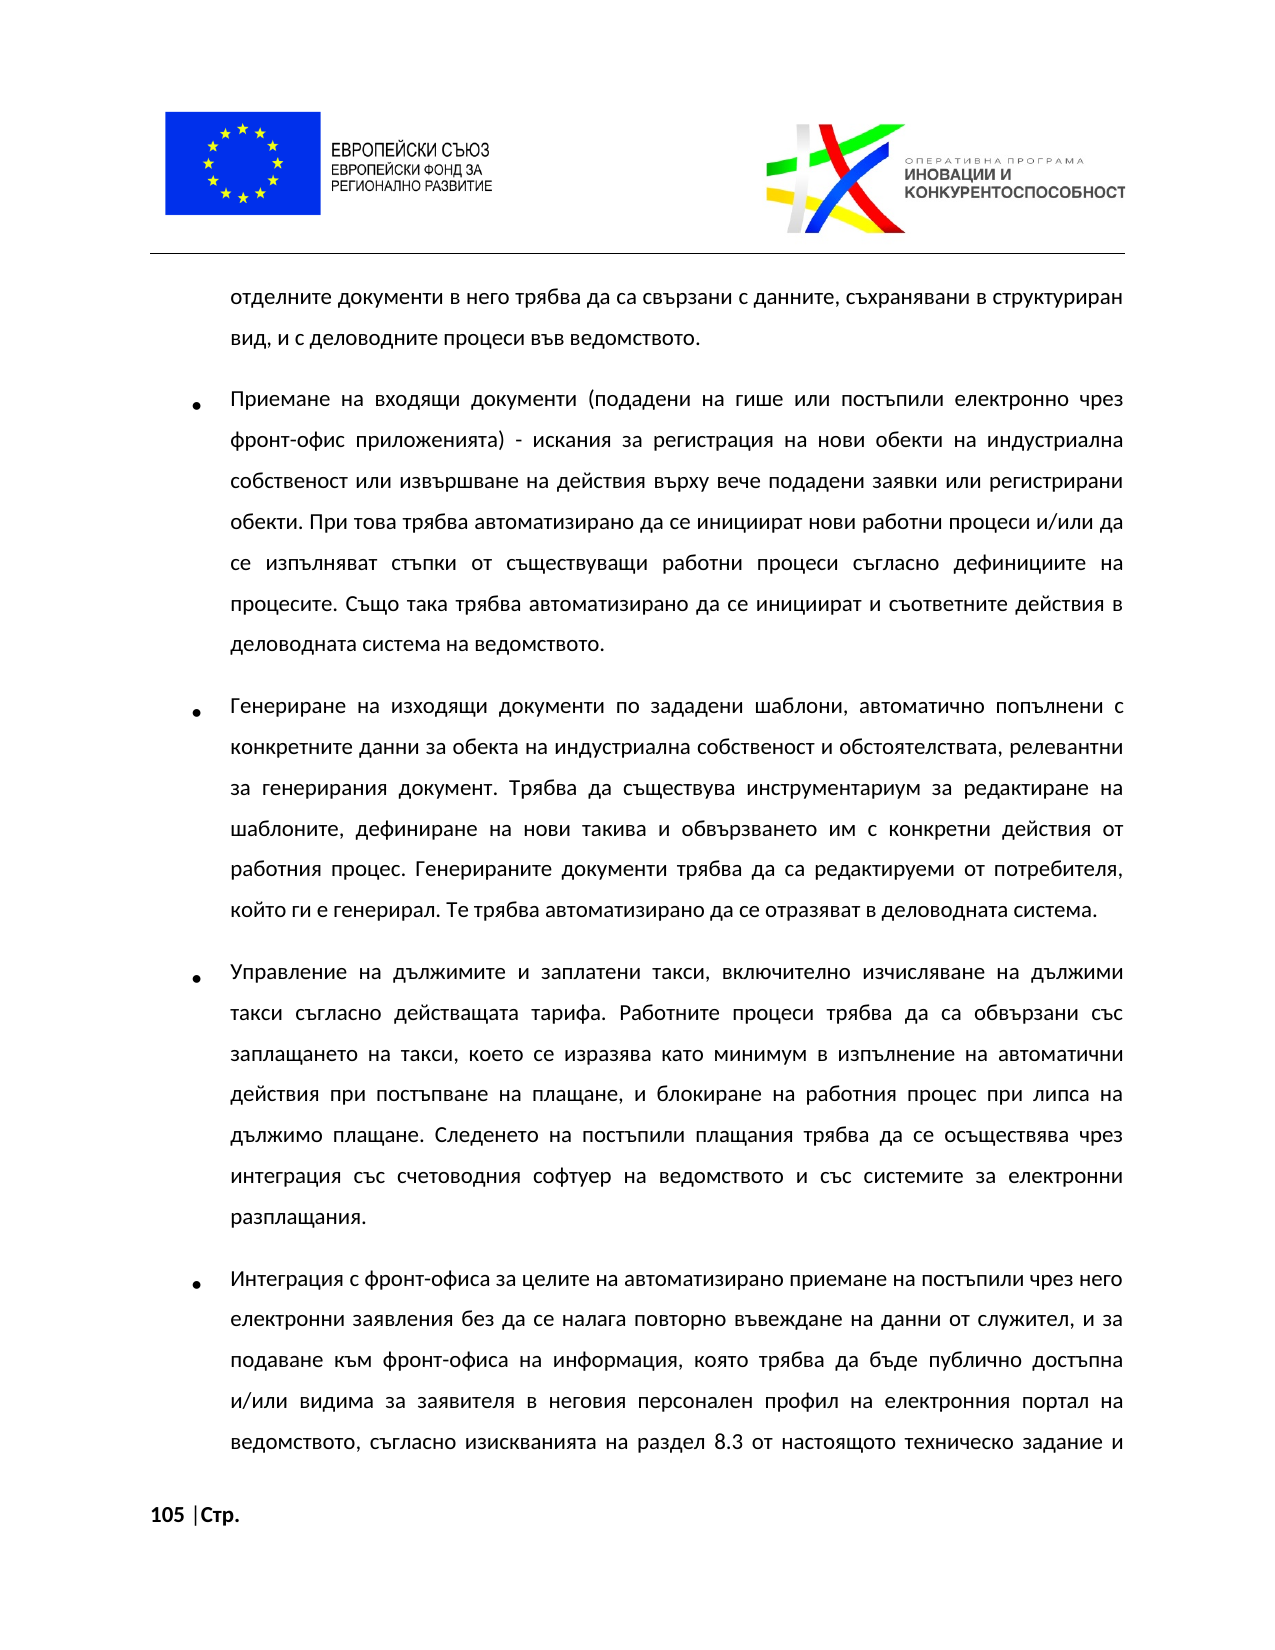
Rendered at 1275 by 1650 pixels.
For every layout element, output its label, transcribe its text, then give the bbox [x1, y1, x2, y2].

list Управление на дължимите и заплатени такси, включително изчисляване на дължими такси съгласно действащата тарифа. Работните процеси трябва да са обвързани със заплащането на такси, което се изразява като минимум в изпълнение на автоматични действия при постъпване на плащане, и блокиране на работния процес при липса на дължимо плащане. Следенето на постъпили плащания трябва да се осъществява чрез интеграция със счетоводния софтуер на ведомството и със системите за електронни разплащания. [193, 957, 1125, 1238]
list Интеграция с фронт-офиса за целите на автоматизирано приемане на постъпили чрез него електронни заявления без да се налага повторно въвеждане на данни от служител, и за подаване към фронт-офиса на информация, която трябва да бъде публично достъпна и/или видима за заявителя в неговия персонален профил на електронния портал на ведомството, съгласно изискванията на раздел 8.3 от настоящото техническо задание и [193, 1264, 1125, 1463]
list Приемане на входящи документи (подадени на гише или постъпили електронно чрез фронт-офис приложенията) - искания за регистрация на нови обекти на индустриална собственост или извършване на действия върху вече подадени заявки или регистрирани обекти. При това трябва автоматизирано да се инициират нови работни процеси и/или да се изпълняват стъпки от съществуващи работни процеси съгласно дефинициите на процесите. Също така трябва автоматизирано да се инициират и съответните действия в деловодната система на ведомството. [193, 385, 1125, 665]
list Генериране на изходящи документи по зададени шаблони, автоматично попълнени с конкретните данни за обекта на индустриална собственост и обстоятелствата, релевантни за генерирания документ. Трябва да съществува инструментариум за редактиране на шаблоните, дефиниране на нови такива и обвързването им с конкретни действия от работния процес. Генерираните документи трябва да са редактируеми от потребителя, който ги е генерирал. Те трябва автоматизирано да се отразяват в деловодната система. [193, 691, 1125, 931]
list отделните документи в него трябва да са свързани с данните, съхранявани в структуриран вид, и с деловодните процеси във ведомството. [193, 282, 1125, 358]
